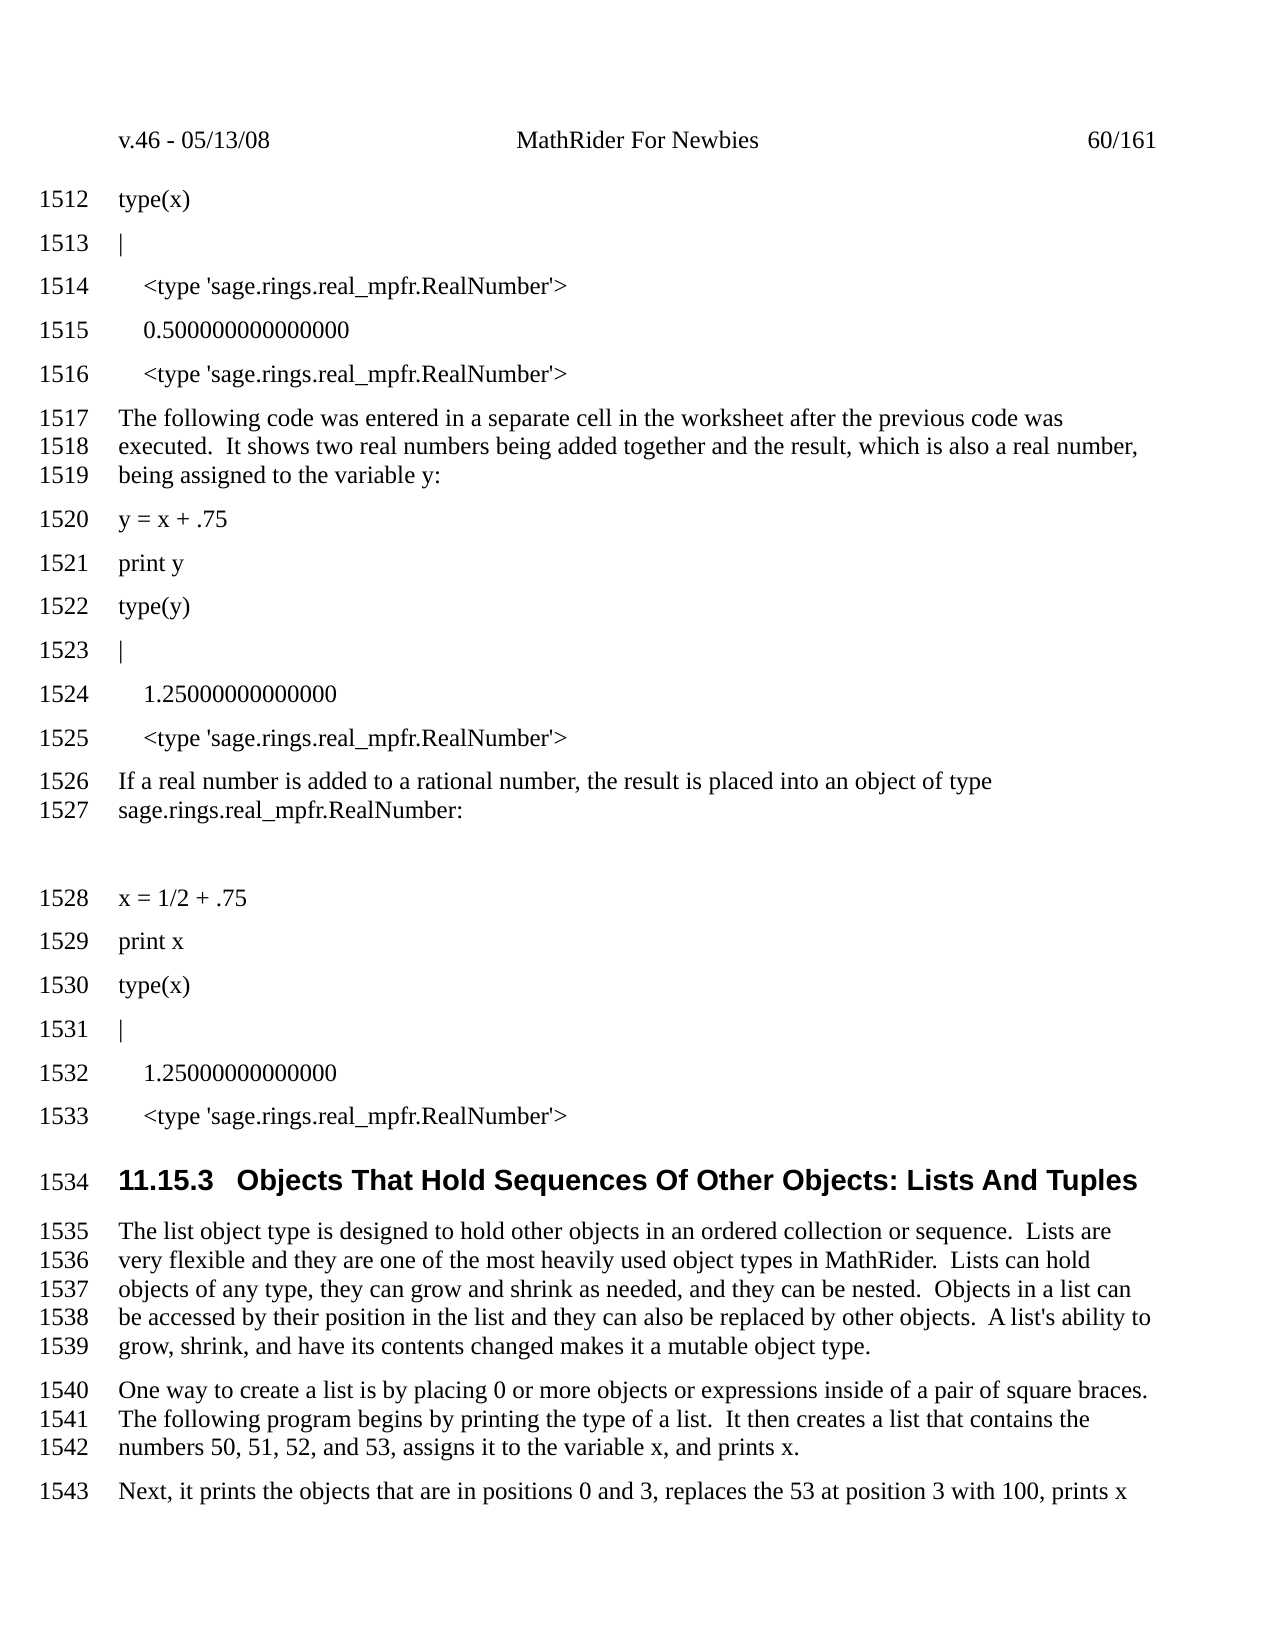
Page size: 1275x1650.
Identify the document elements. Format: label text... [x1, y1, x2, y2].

text | [118, 228, 1157, 256]
text The list object type is designed to hold other objects in an ordered collection or sequence. Lists are very flexible and they are one of the most heavily used object types in MathRider. Lists can hold objects of any type, they can grow and shrink as needed, and they can be nested. Objects in a list can be accessed by their position in the list and they can also be replaced by other objects. A list's ability to grow, shrink, and have its contents changed makes it a mutable object type. [118, 1216, 1157, 1360]
text The following code was entered in a separate cell in the worksheet after the previous code was executed. It shows two real numbers being added together and the result, which is also a real number, being assigned to the variable y: [118, 403, 1157, 489]
text 1.25000000000000 [118, 679, 1157, 708]
text One way to create a list is by placing 0 or more objects or expressions inside of a pair of square braces. The following program begins by printing the type of a list. It then creates a list that contains the numbers 50, 51, 52, and 53, assigns it to the variable x, and prints x. [118, 1375, 1157, 1461]
text y = x + .75 [118, 504, 1157, 533]
text 1.25000000000000 [118, 1058, 1157, 1086]
text type(y) [118, 591, 1157, 620]
text | [118, 635, 1157, 664]
text If a real number is added to a rational number, the result is placed into an object of type sage.rings.real_mpfr.RealNumber: [118, 766, 1157, 824]
text print x [118, 926, 1157, 955]
text Next, it prints the objects that are in positions 0 and 3, replaces the 53 at position 3 with 100, prints x [118, 1476, 1157, 1505]
text <type 'sage.rings.real_mpfr.RealNumber'> [118, 1101, 1157, 1130]
text x = 1/2 + .75 [118, 883, 1157, 911]
text <type 'sage.rings.real_mpfr.RealNumber'> [118, 723, 1157, 751]
text type(x) [118, 970, 1157, 999]
text 0.500000000000000 [118, 315, 1157, 344]
text | [118, 1014, 1157, 1043]
text print y [118, 548, 1157, 576]
text type(x) [118, 184, 1157, 213]
text <type 'sage.rings.real_mpfr.RealNumber'> [118, 271, 1157, 300]
text <type 'sage.rings.real_mpfr.RealNumber'> [118, 359, 1157, 388]
subtitle Objects That Hold Sequences Of Other Objects: Lists And Tuples [118, 1163, 1157, 1196]
